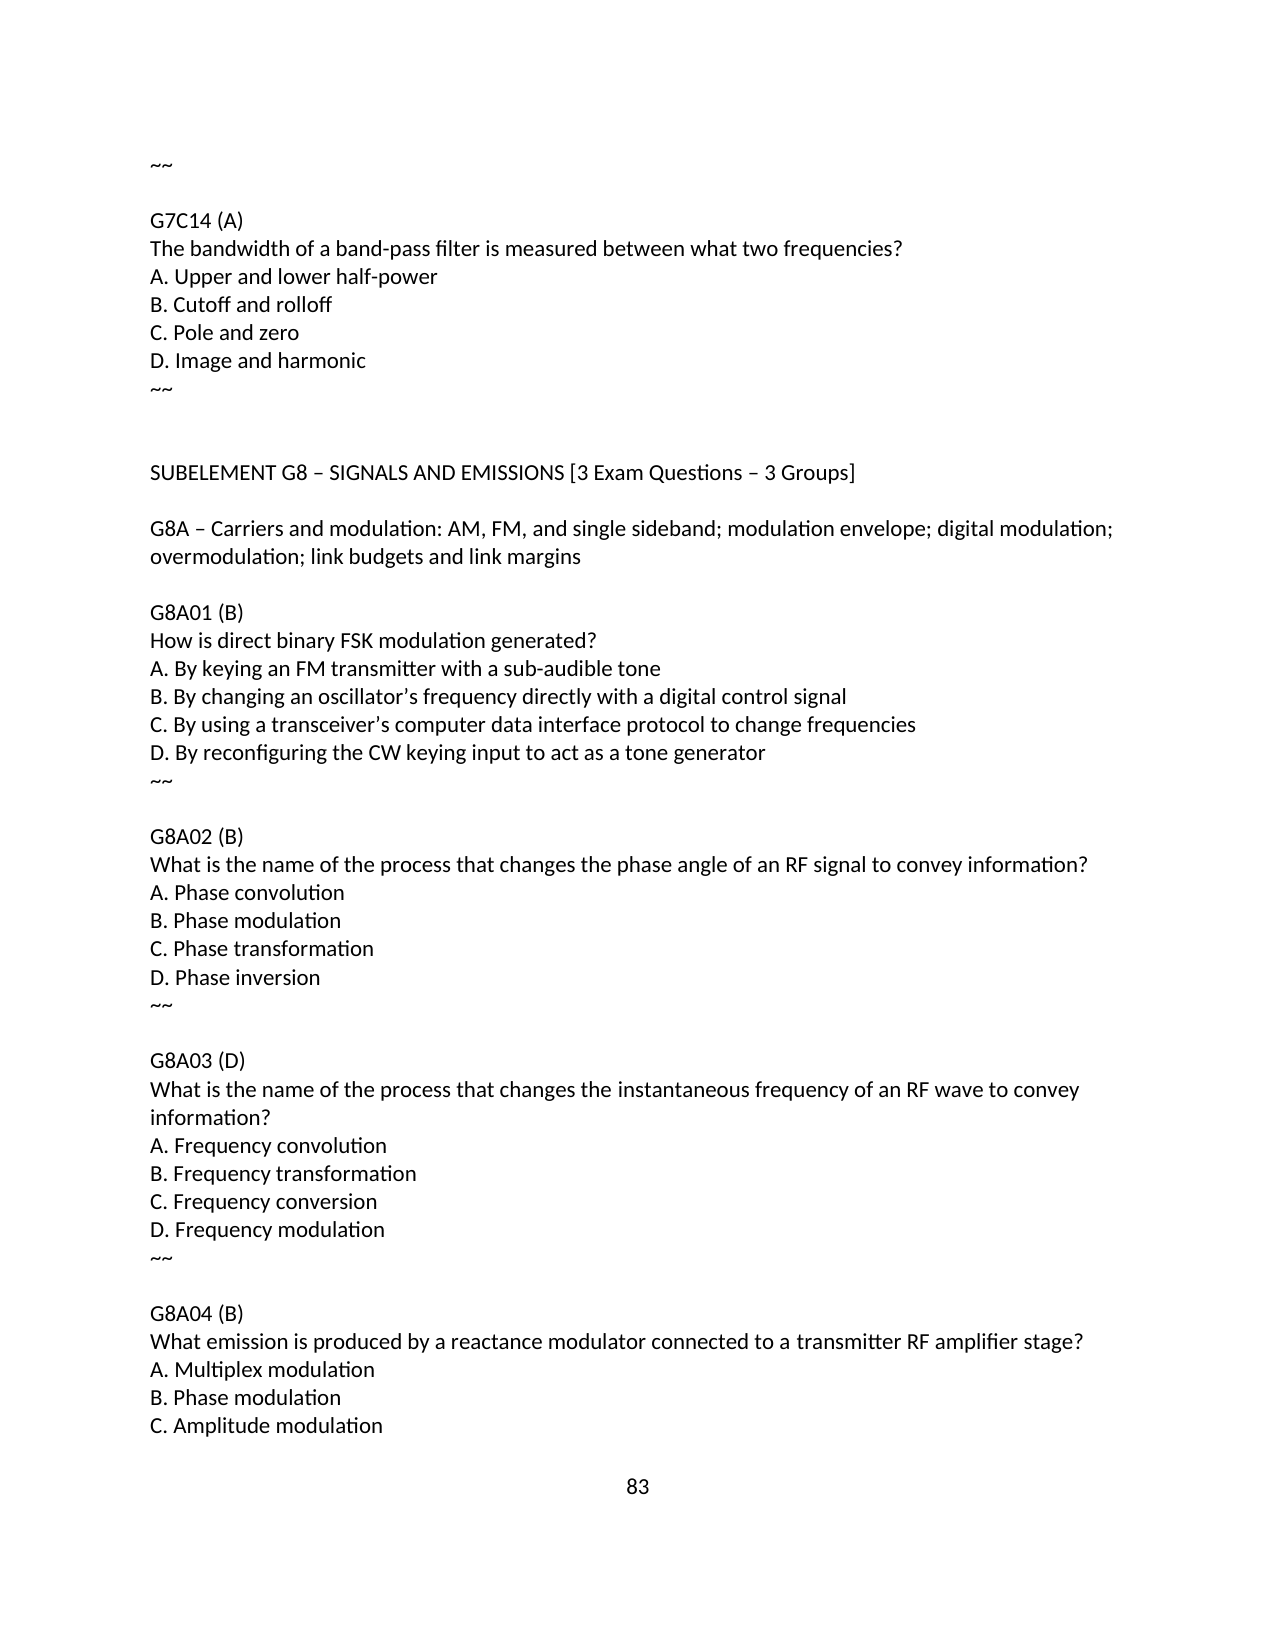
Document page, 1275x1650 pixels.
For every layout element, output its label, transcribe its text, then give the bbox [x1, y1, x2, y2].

text ~~ [150, 991, 1125, 1019]
text G8A04 (B) [150, 1299, 1125, 1327]
text The bandwidth of a band-pass filter is measured between what two frequencies? [150, 234, 1125, 262]
text A. Frequency convolution [150, 1131, 1125, 1159]
text ~~ [150, 374, 1125, 402]
text G8A02 (B) [150, 822, 1125, 851]
text B. By changing an oscillator’s frequency directly with a digital control signal [150, 682, 1125, 710]
text G7C14 (A) [150, 206, 1125, 234]
text C. By using a transceiver’s computer data interface protocol to change frequencies [150, 710, 1125, 738]
text C. Pole and zero [150, 318, 1125, 346]
text G8A – Carriers and modulation: AM, FM, and single sideband; modulation envelope; digital modulation; overmodulation; link budgets and link margins [150, 514, 1125, 570]
text D. Image and harmonic [150, 346, 1125, 374]
text B. Frequency transformation [150, 1159, 1125, 1187]
text C. Frequency conversion [150, 1187, 1125, 1215]
text A. By keying an FM transmitter with a sub-audible tone [150, 654, 1125, 682]
text B. Phase modulation [150, 1383, 1125, 1411]
text ~~ [150, 150, 1125, 178]
text What is the name of the process that changes the instantaneous frequency of an RF wave to convey information? [150, 1075, 1125, 1131]
text SUBELEMENT G8 – SIGNALS AND EMISSIONS [3 Exam Questions – 3 Groups] [150, 458, 1125, 486]
text C. Amplitude modulation [150, 1411, 1125, 1439]
text G8A01 (B) [150, 598, 1125, 626]
text How is direct binary FSK modulation generated? [150, 626, 1125, 654]
text What emission is produced by a reactance modulator connected to a transmitter RF amplifier stage? [150, 1327, 1125, 1355]
text D. Phase inversion [150, 963, 1125, 991]
text ~~ [150, 766, 1125, 794]
text D. Frequency modulation [150, 1215, 1125, 1243]
text A. Multiplex modulation [150, 1355, 1125, 1383]
text C. Phase transformation [150, 934, 1125, 963]
text A. Phase convolution [150, 878, 1125, 907]
text G8A03 (D) [150, 1047, 1125, 1075]
text ~~ [150, 1243, 1125, 1271]
text B. Phase modulation [150, 907, 1125, 934]
text B. Cutoff and rolloff [150, 290, 1125, 318]
text D. By reconfiguring the CW keying input to act as a tone generator [150, 738, 1125, 766]
text A. Upper and lower half-power [150, 262, 1125, 290]
text What is the name of the process that changes the phase angle of an RF signal to convey information? [150, 851, 1125, 878]
